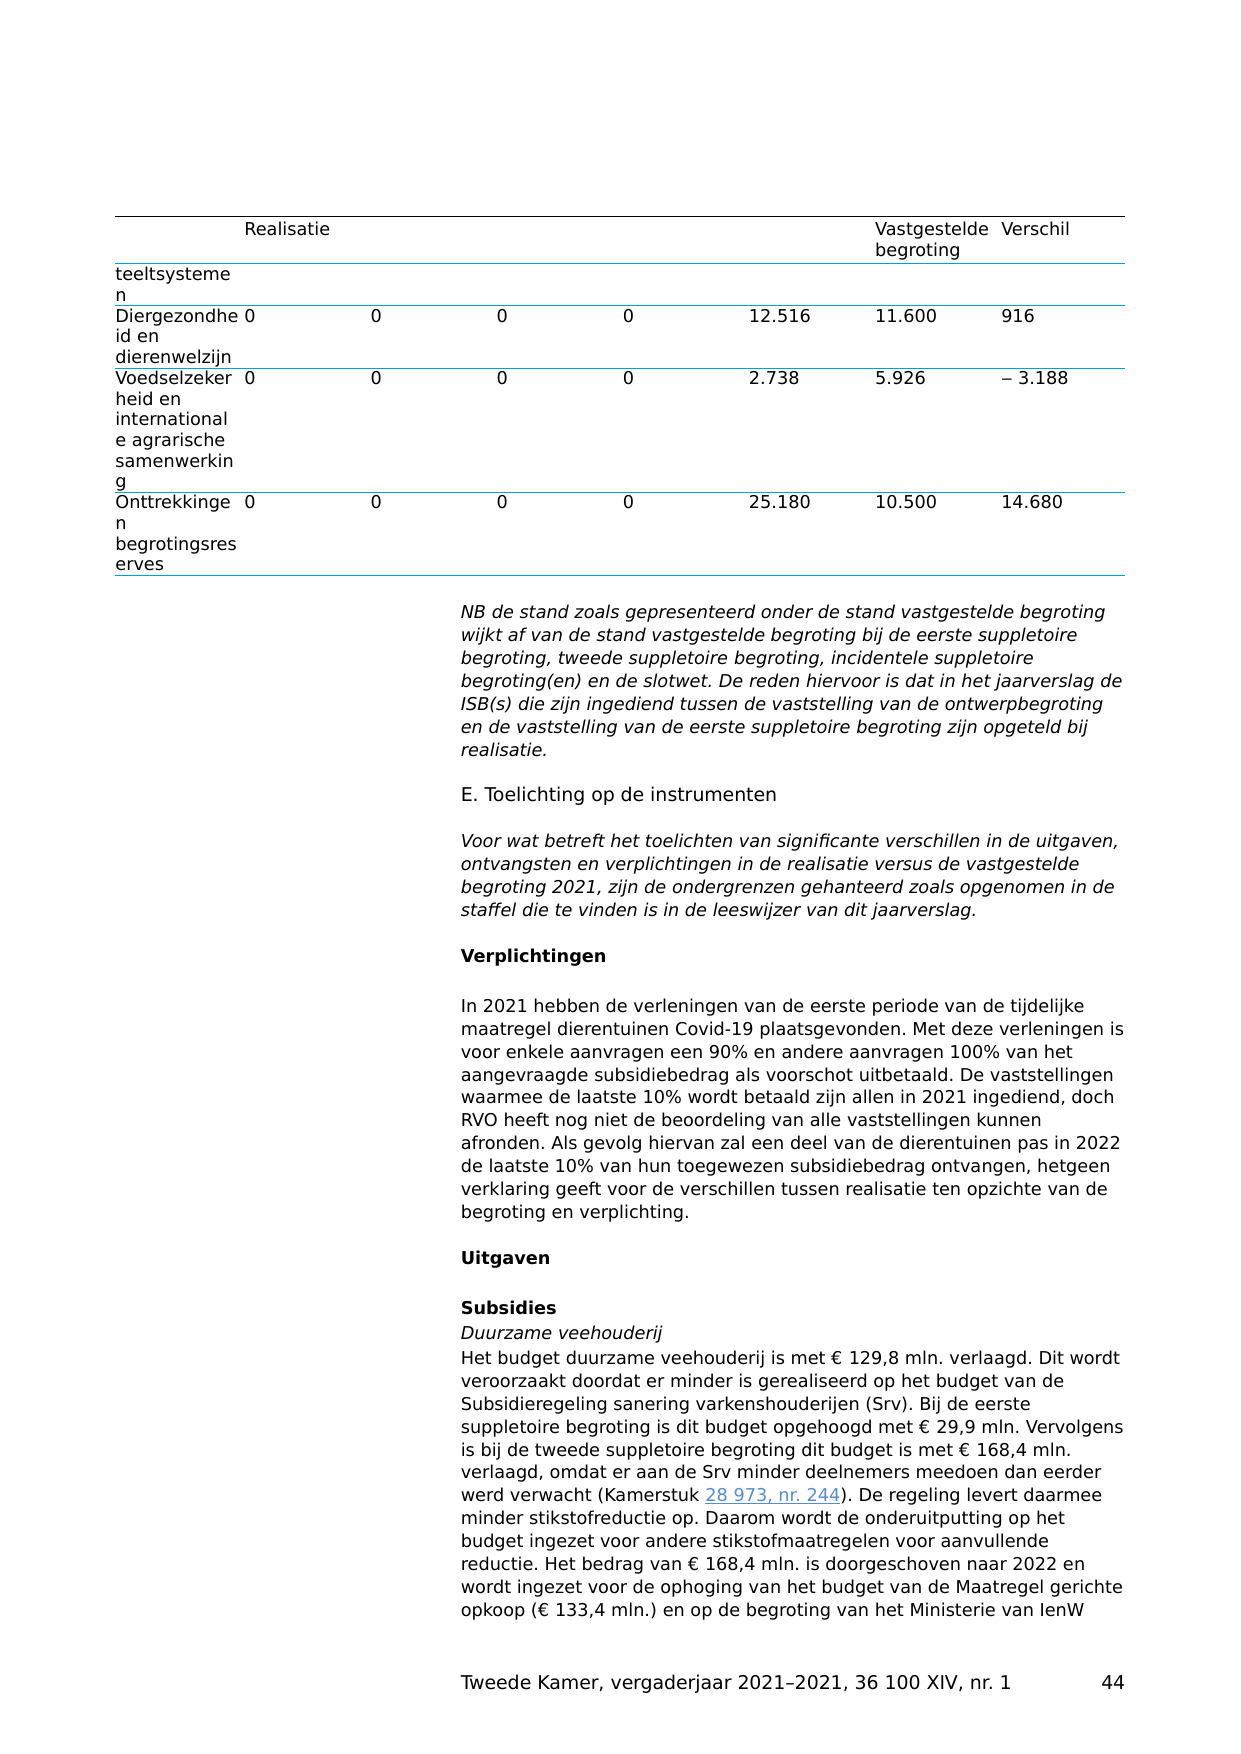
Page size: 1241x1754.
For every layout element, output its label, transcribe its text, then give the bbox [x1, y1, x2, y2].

table_cell 11.600 [872, 306, 998, 367]
table_cell [746, 264, 872, 305]
table_cell [620, 264, 746, 305]
table_cell 0 [620, 306, 746, 367]
table_cell 0 [241, 306, 367, 367]
table_cell 14.680 [998, 493, 1125, 575]
table_cell Diergezondheid en dierenwelzijn [115, 306, 241, 367]
text Voor wat betreft het toelichten van significante verschillen in de uitgaven, ontvangsten en verplichtingen in de realisatie versus de vastgestelde begroting 2021, zijn de ondergrenzen gehanteerd zoals opgenomen in de staffel die te vinden is in de leeswijzer van dit jaarverslag. [461, 829, 1125, 921]
table_cell 0 [241, 369, 367, 492]
text NB de stand zoals gepresenteerd onder de stand vastgestelde begroting wijkt af van de stand vastgestelde begroting bij de eerste suppletoire begroting, tweede suppletoire begroting, incidentele suppletoire begroting(en) en de slotwet. De reden hiervoor is dat in het jaarverslag de ISB(s) die zijn ingediend tussen de vaststelling van de ontwerpbegroting en de vaststelling van de eerste suppletoire begroting zijn opgeteld bij realisatie. [461, 600, 1125, 761]
table_cell Vastgestelde begroting [872, 217, 998, 263]
table_cell 0 [368, 306, 493, 367]
table_cell Voedselzekerheid en internationale agrarische samenwerking [115, 369, 241, 492]
text Uitgaven [461, 1246, 1125, 1269]
table_cell 0 [620, 493, 746, 575]
table_cell 0 [368, 369, 493, 492]
title E. Toelichting op de instrumenten [461, 784, 1125, 806]
text Verplichtingen [461, 944, 1125, 967]
table_cell [241, 264, 367, 305]
text Subsidies [461, 1296, 1125, 1319]
table_cell teeltsystemen [115, 264, 241, 305]
table_cell [368, 264, 493, 305]
table_cell [998, 264, 1125, 305]
table_cell Onttrekkingen begrotingsreserves [115, 493, 241, 575]
table_cell 12.516 [746, 306, 872, 367]
table_cell 0 [241, 493, 367, 575]
table_cell 0 [494, 306, 620, 367]
table_cell [872, 264, 998, 305]
table_cell Verschil [998, 217, 1125, 263]
table_cell 5.926 [872, 369, 998, 492]
table_cell 10.500 [872, 493, 998, 575]
table_cell Realisatie [241, 217, 872, 263]
text Het budget duurzame veehouderij is met € 129,8 mln. verlaagd. Dit wordt veroorzaakt doordat er minder is gerealiseerd op het budget van de Subsidieregeling sanering varkenshouderijen (Srv). Bij de eerste suppletoire begroting is dit budget opgehoogd met € 29,9 mln. Vervolgens is bij de tweede suppletoire begroting dit budget is met € 168,4 mln. verlaagd, omdat er aan de Srv minder deelnemers meedoen dan eerder werd verwacht (Kamerstuk 28 973, nr. 244). De regeling levert daarmee minder stikstofreductie op. Daarom wordt de onderuitputting op het budget ingezet voor andere stikstofmaatregelen voor aanvullende reductie. Het bedrag van € 168,4 mln. is doorgeschoven naar 2022 en wordt ingezet voor de ophoging van het budget van de Maatregel gerichte opkoop (€ 133,4 mln.) en op de begroting van het Ministerie van IenW [461, 1346, 1125, 1621]
table_cell [115, 217, 241, 263]
table_cell 0 [620, 369, 746, 492]
table_cell [494, 264, 620, 305]
table_cell 0 [494, 369, 620, 492]
text Duurzame veehouderij [461, 1321, 1125, 1344]
table_cell 0 [494, 493, 620, 575]
text In 2021 hebben de verleningen van de eerste periode van de tijdelijke maatregel dierentuinen Covid-19 plaatsgevonden. Met deze verleningen is voor enkele aanvragen een 90% en andere aanvragen 100% van het aangevraagde subsidiebedrag als voorschot uitbetaald. De vaststellingen waarmee de laatste 10% wordt betaald zijn allen in 2021 ingediend, doch RVO heeft nog niet de beoordeling van alle vaststellingen kunnen afronden. Als gevolg hiervan zal een deel van de dierentuinen pas in 2022 de laatste 10% van hun toegewezen subsidiebedrag ontvangen, hetgeen verklaring geeft voor de verschillen tussen realisatie ten opzichte van de begroting en verplichting. [461, 994, 1125, 1223]
table_cell ‒ 3.188 [998, 369, 1125, 492]
table_cell 916 [998, 306, 1125, 367]
table_cell 25.180 [746, 493, 872, 575]
table_cell 0 [368, 493, 493, 575]
table_header Budgettaire gevolgen van beleid Artikel 21 (bedragen x € 1.000) [115, 191, 1125, 216]
table_cell 2.738 [746, 369, 872, 492]
